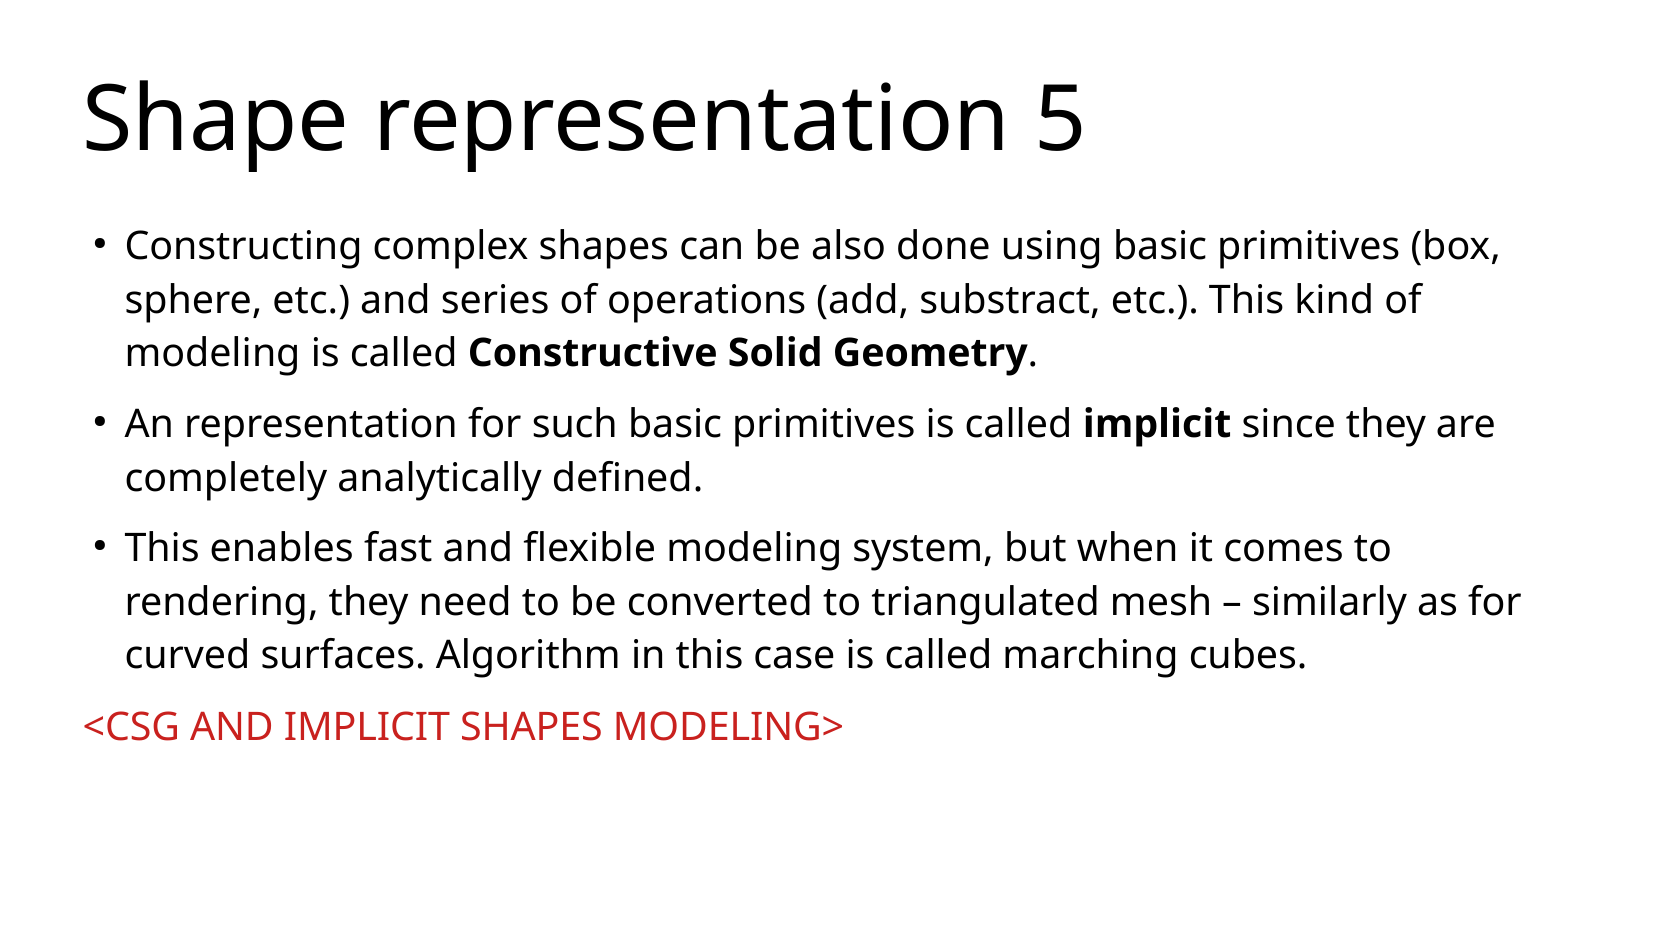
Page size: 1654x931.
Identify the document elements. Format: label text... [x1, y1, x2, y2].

list Constructing complex shapes can be also done using basic primitives (box, sphere, etc.) and series of operations (add, substract, etc.). This kind of modeling is called Constructive Solid Geometry. An representation for such basic primitives is called implicit since they are completely analytically defined. This enables fast and flexible modeling system, but when it comes to rendering, they need to be converted to triangulated mesh – similarly as for curved surfaces. Algorithm in this case is called marching cubes. <CSG AND IMPLICIT SHAPES MODELING> [82, 217, 1571, 758]
title Shape representation 5 [82, 37, 1571, 193]
